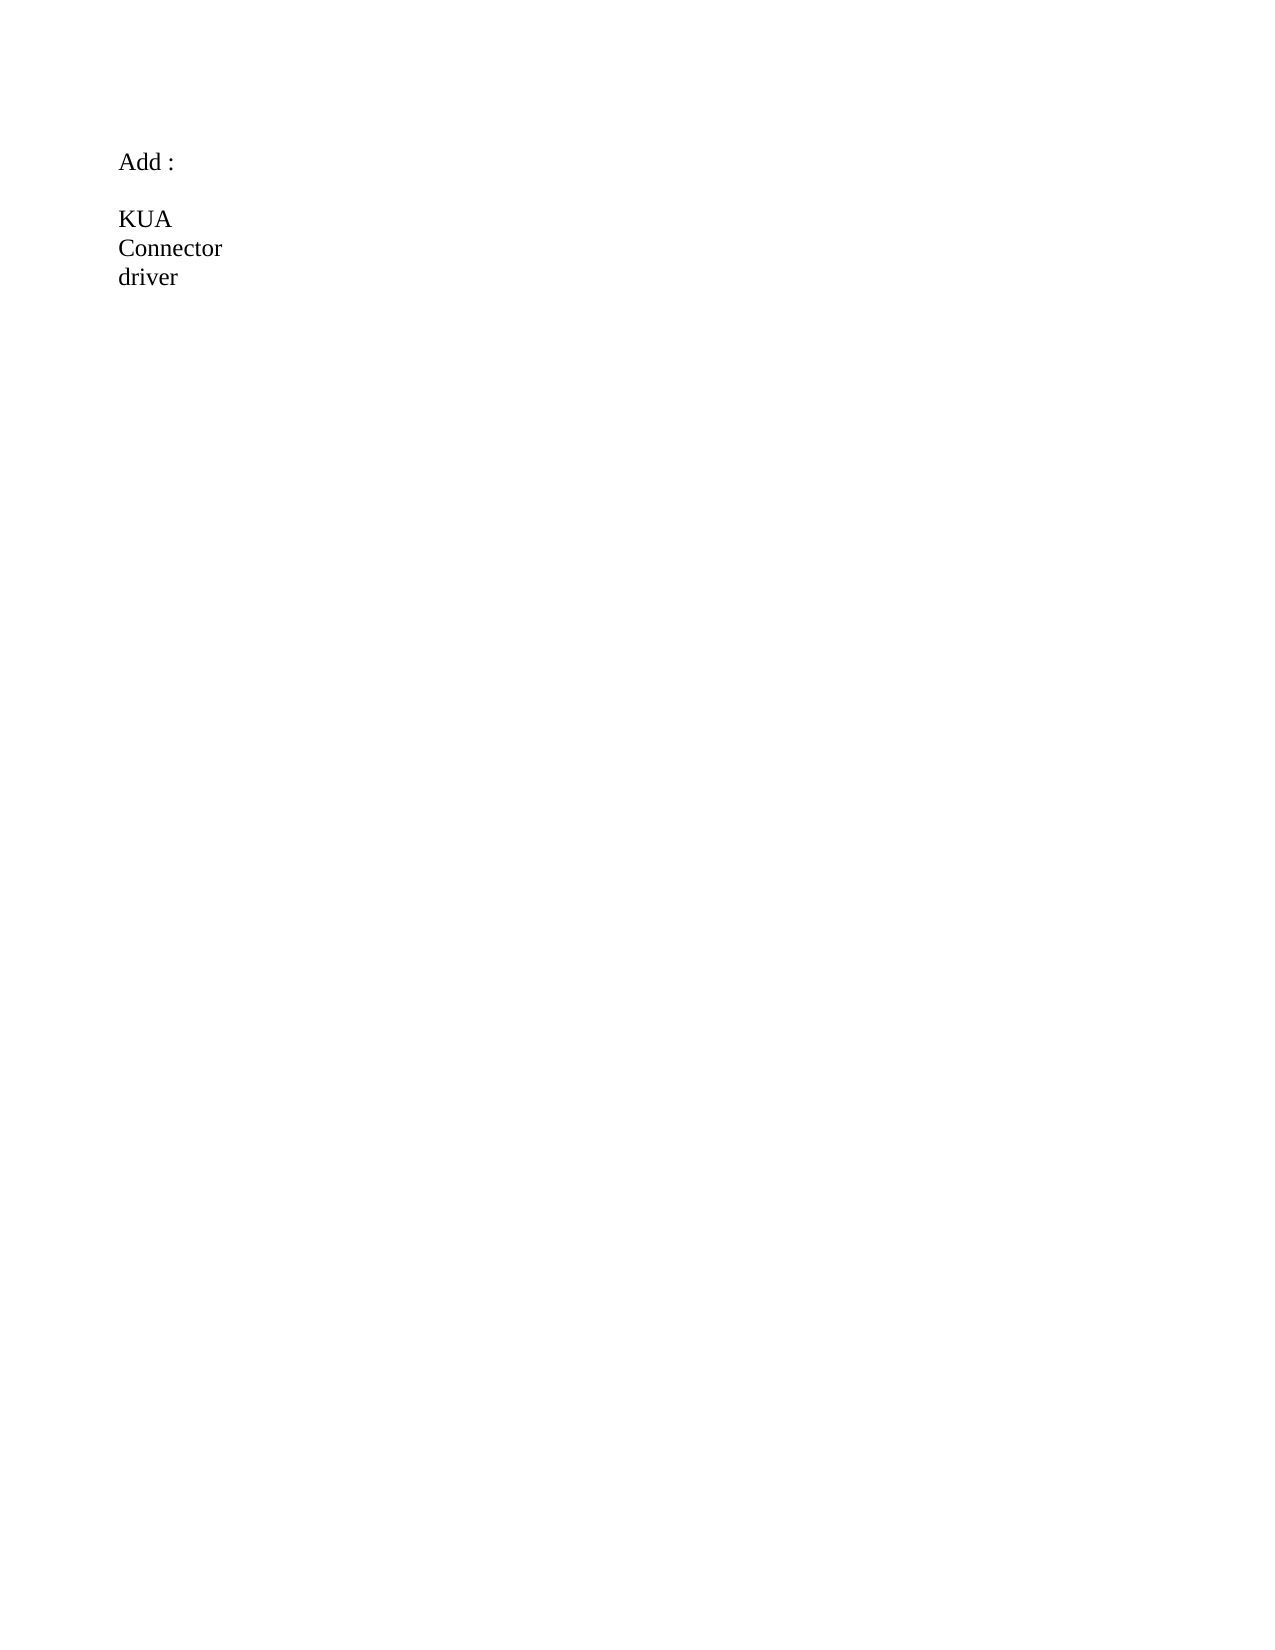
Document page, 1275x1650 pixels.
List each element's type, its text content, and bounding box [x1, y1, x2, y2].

text KUA [118, 176, 1157, 233]
text Connector [118, 233, 1157, 262]
text driver [118, 262, 1157, 291]
text Add : [118, 147, 1157, 176]
